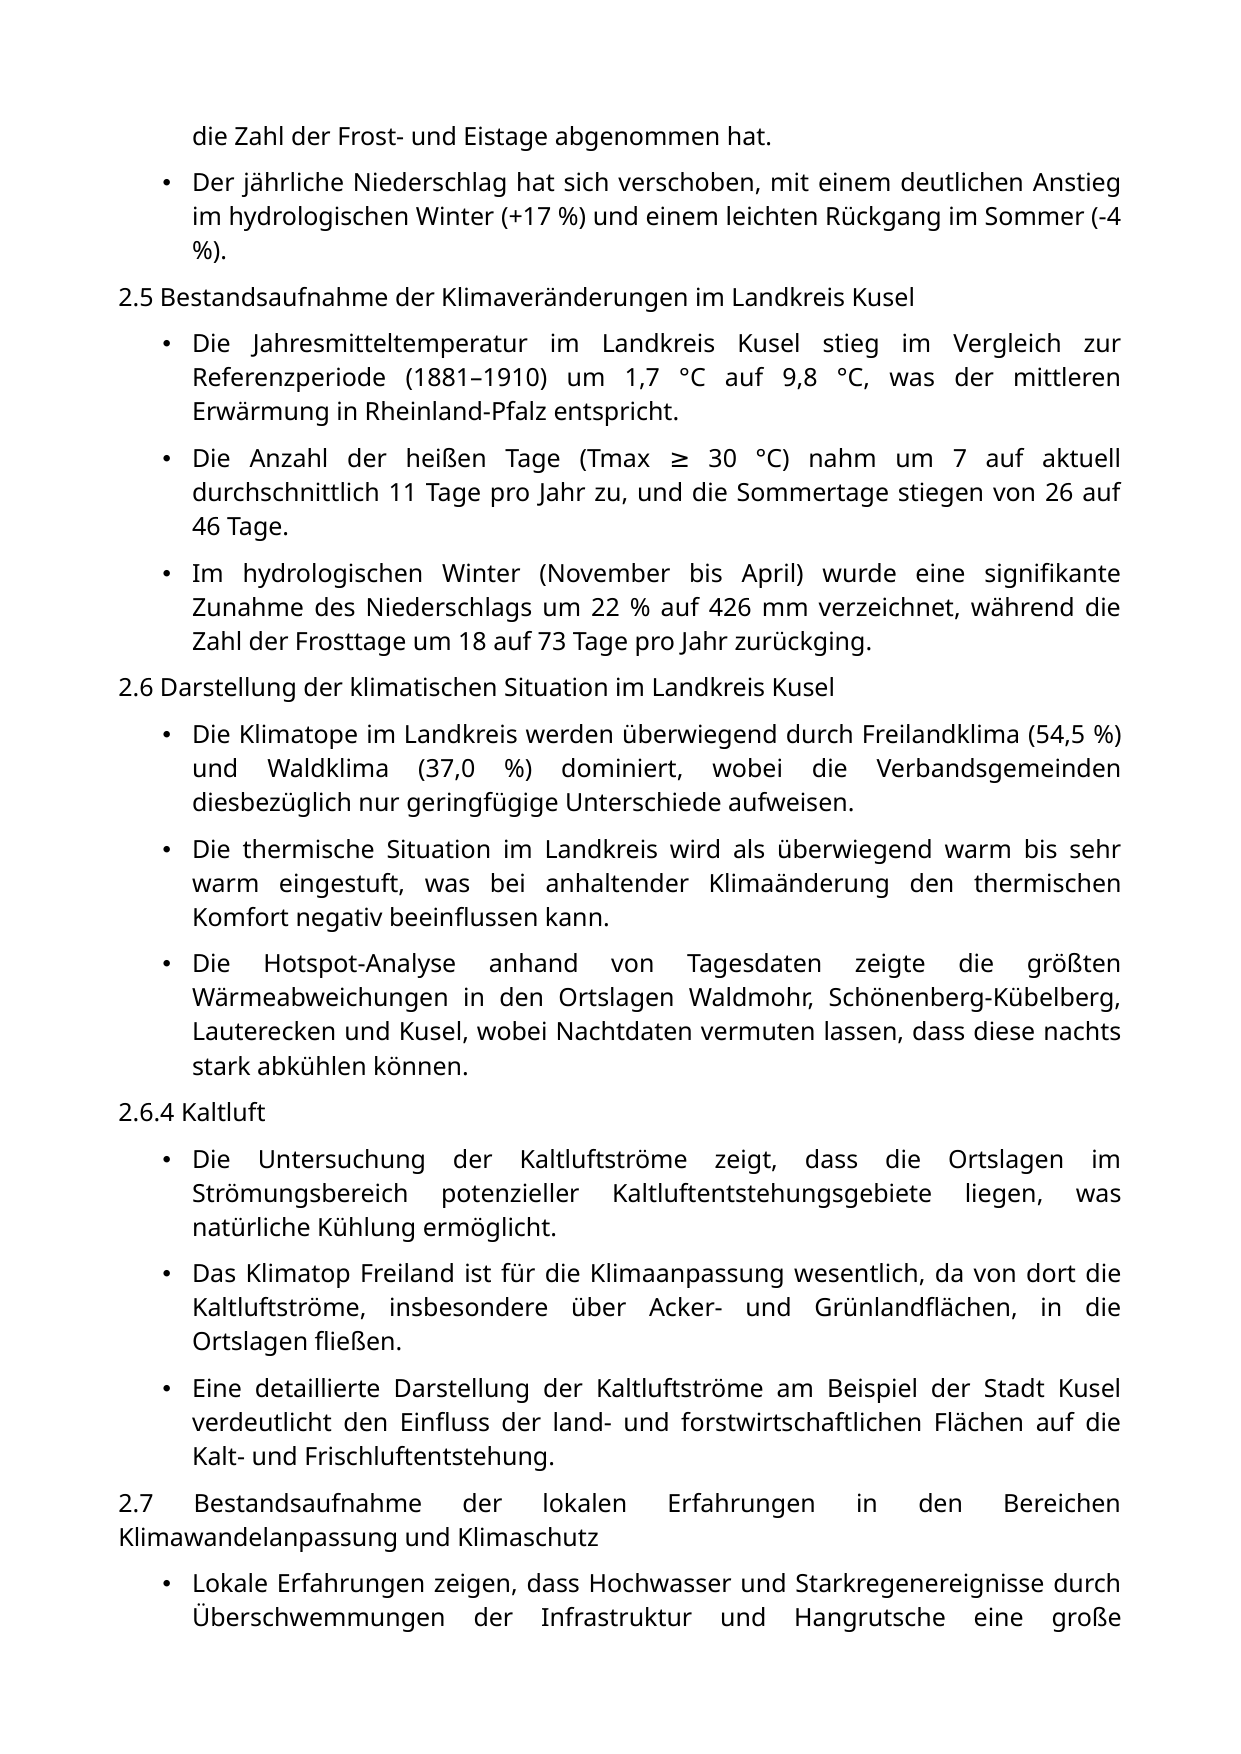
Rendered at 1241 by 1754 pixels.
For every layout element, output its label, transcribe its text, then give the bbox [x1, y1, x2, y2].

text 2.7 Bestandsaufnahme der lokalen Erfahrungen in den Bereichen Klimawandelanpassung und Klimaschutz [118, 1485, 1122, 1553]
text 2.6.4 Kaltluft [118, 1095, 1122, 1129]
text 2.5 Bestandsaufnahme der Klimaveränderungen im Landkreis Kusel [118, 279, 1122, 313]
list Die Jahresmitteltemperatur im Landkreis Kusel stieg im Vergleich zur Referenzperiode (1881–1910) um 1,7 °C auf 9,8 °C, was der mittleren Erwärmung in Rheinland-Pfalz entspricht. [162, 326, 1122, 428]
list Eine detaillierte Darstellung der Kaltluftströme am Beispiel der Stadt Kusel verdeutlicht den Einfluss der land- und forstwirtschaftlichen Flächen auf die Kalt- und Frischluftentstehung. [162, 1371, 1122, 1473]
list Die Untersuchung der Kaltluftströme zeigt, dass die Ortslagen im Strömungsbereich potenzieller Kaltluftentstehungsgebiete liegen, was natürliche Kühlung ermöglicht. [162, 1141, 1122, 1243]
text 2.6 Darstellung der klimatischen Situation im Landkreis Kusel [118, 670, 1122, 704]
list Die Klimatope im Landkreis werden überwiegend durch Freilandklima (54,5 %) und Waldklima (37,0 %) dominiert, wobei die Verbandsgemeinden diesbezüglich nur geringfügige Unterschiede aufweisen. [162, 717, 1122, 819]
list Die Hotspot-Analyse anhand von Tagesdaten zeigte die größten Wärmeabweichungen in den Ortslagen Waldmohr, Schönenberg-Kübelberg, Lauterecken und Kusel, wobei Nachtdaten vermuten lassen, dass diese nachts stark abkühlen können. [162, 946, 1122, 1082]
list Die thermische Situation im Landkreis wird als überwiegend warm bis sehr warm eingestuft, was bei anhaltender Klimaänderung den thermischen Komfort negativ beeinflussen kann. [162, 831, 1122, 933]
list Im hydrologischen Winter (November bis April) wurde eine signifikante Zunahme des Niederschlags um 22 % auf 426 mm verzeichnet, während die Zahl der Frosttage um 18 auf 73 Tage pro Jahr zurückging. [162, 555, 1122, 657]
list Lokale Erfahrungen zeigen, dass Hochwasser und Starkregenereignisse durch Überschwemmungen der Infrastruktur und Hangrutsche eine große [162, 1566, 1122, 1634]
list Das Klimatop Freiland ist für die Klimaanpassung wesentlich, da von dort die Kaltluftströme, insbesondere über Acker- und Grünlandflächen, in die Ortslagen fließen. [162, 1256, 1122, 1358]
list die Zahl der Frost- und Eistage abgenommen hat. [162, 118, 1122, 152]
list Der jährliche Niederschlag hat sich verschoben, mit einem deutlichen Anstieg im hydrologischen Winter (+17 %) und einem leichten Rückgang im Sommer (-4 %). [162, 165, 1122, 267]
list Die Anzahl der heißen Tage (Tmax ≥ 30 °C) nahm um 7 auf aktuell durchschnittlich 11 Tage pro Jahr zu, und die Sommertage stiegen von 26 auf 46 Tage. [162, 441, 1122, 543]
